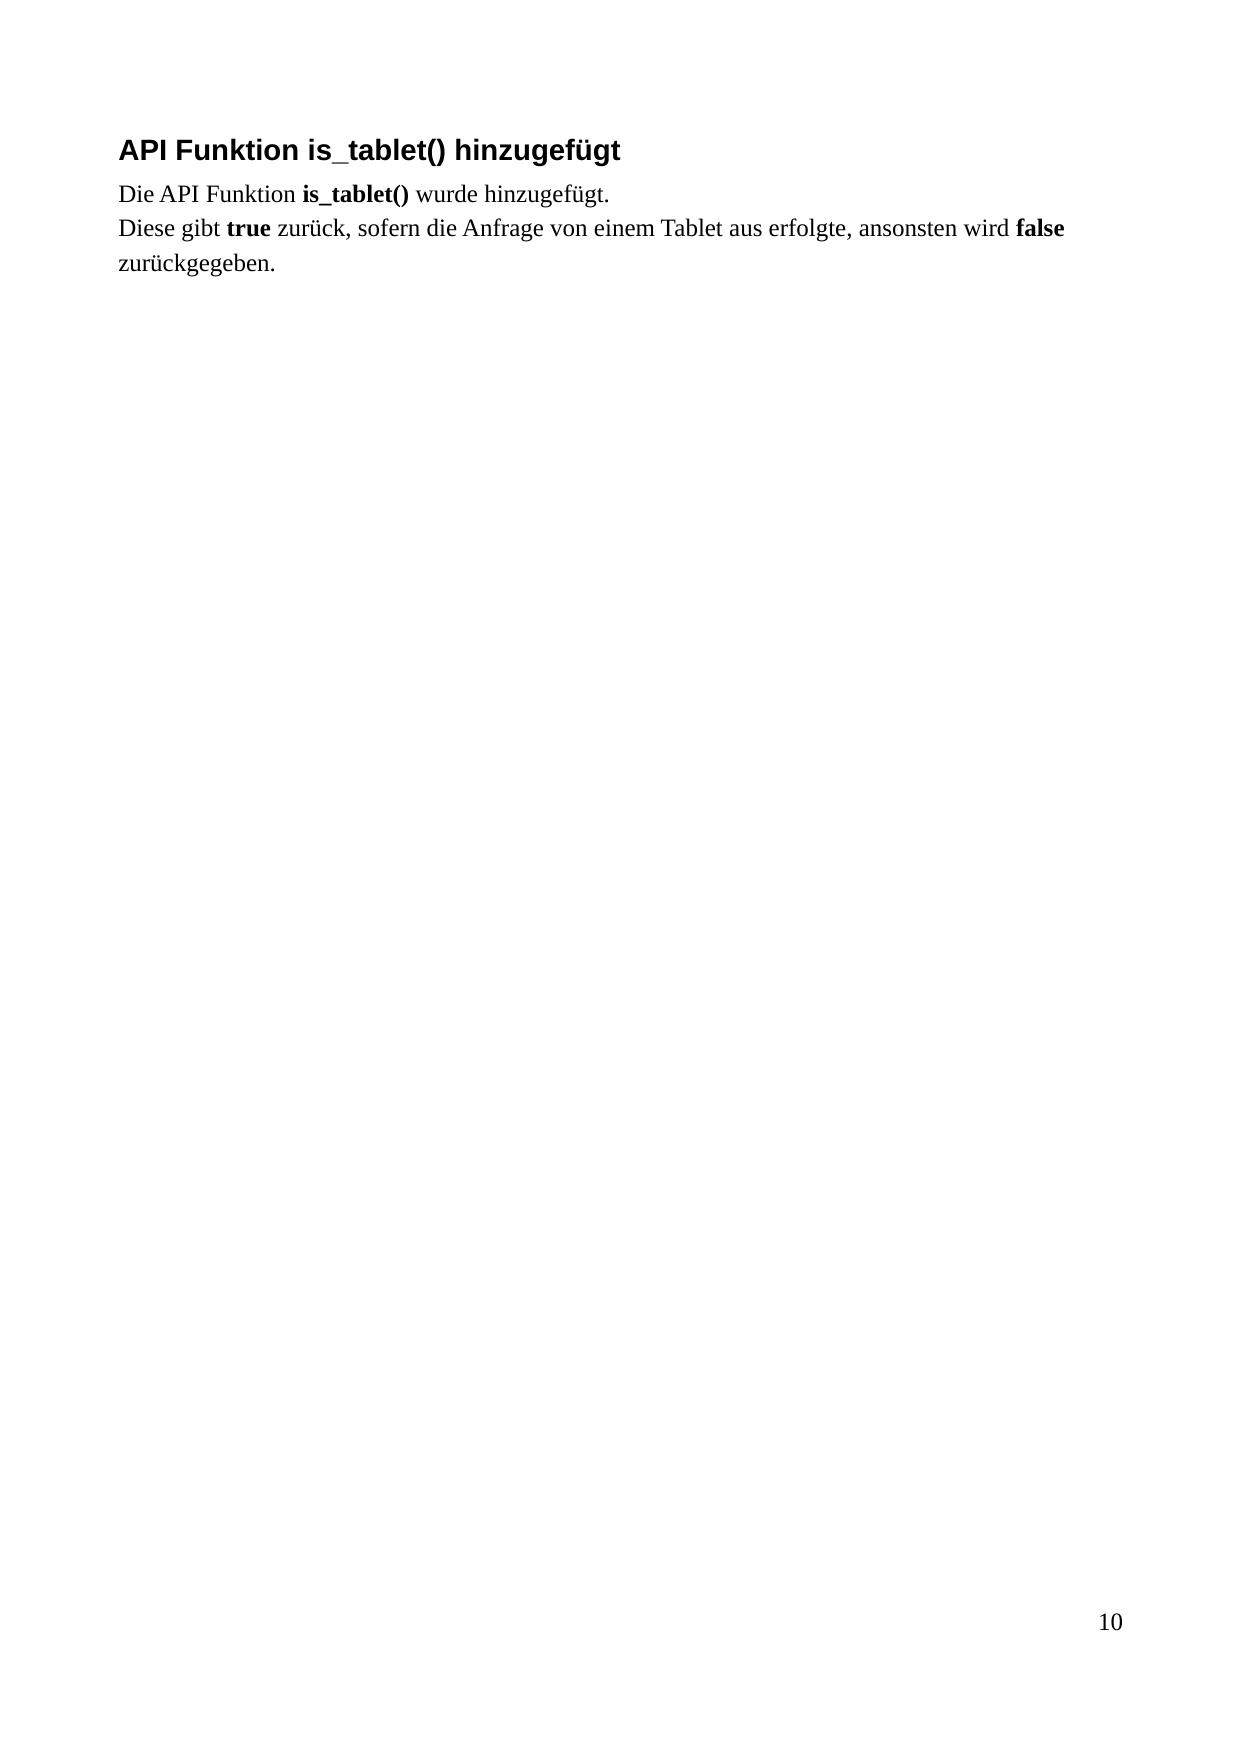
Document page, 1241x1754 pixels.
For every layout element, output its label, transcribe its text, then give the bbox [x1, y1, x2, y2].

text Die API Funktion is_tablet() wurde hinzugefügt. Diese gibt true zurück, sofern die Anfrage von einem Tablet aus erfolgte, ansonsten wird false zurückgegeben. [118, 179, 1123, 277]
subtitle API Funktion is_tablet() hinzugefügt [118, 133, 1123, 166]
